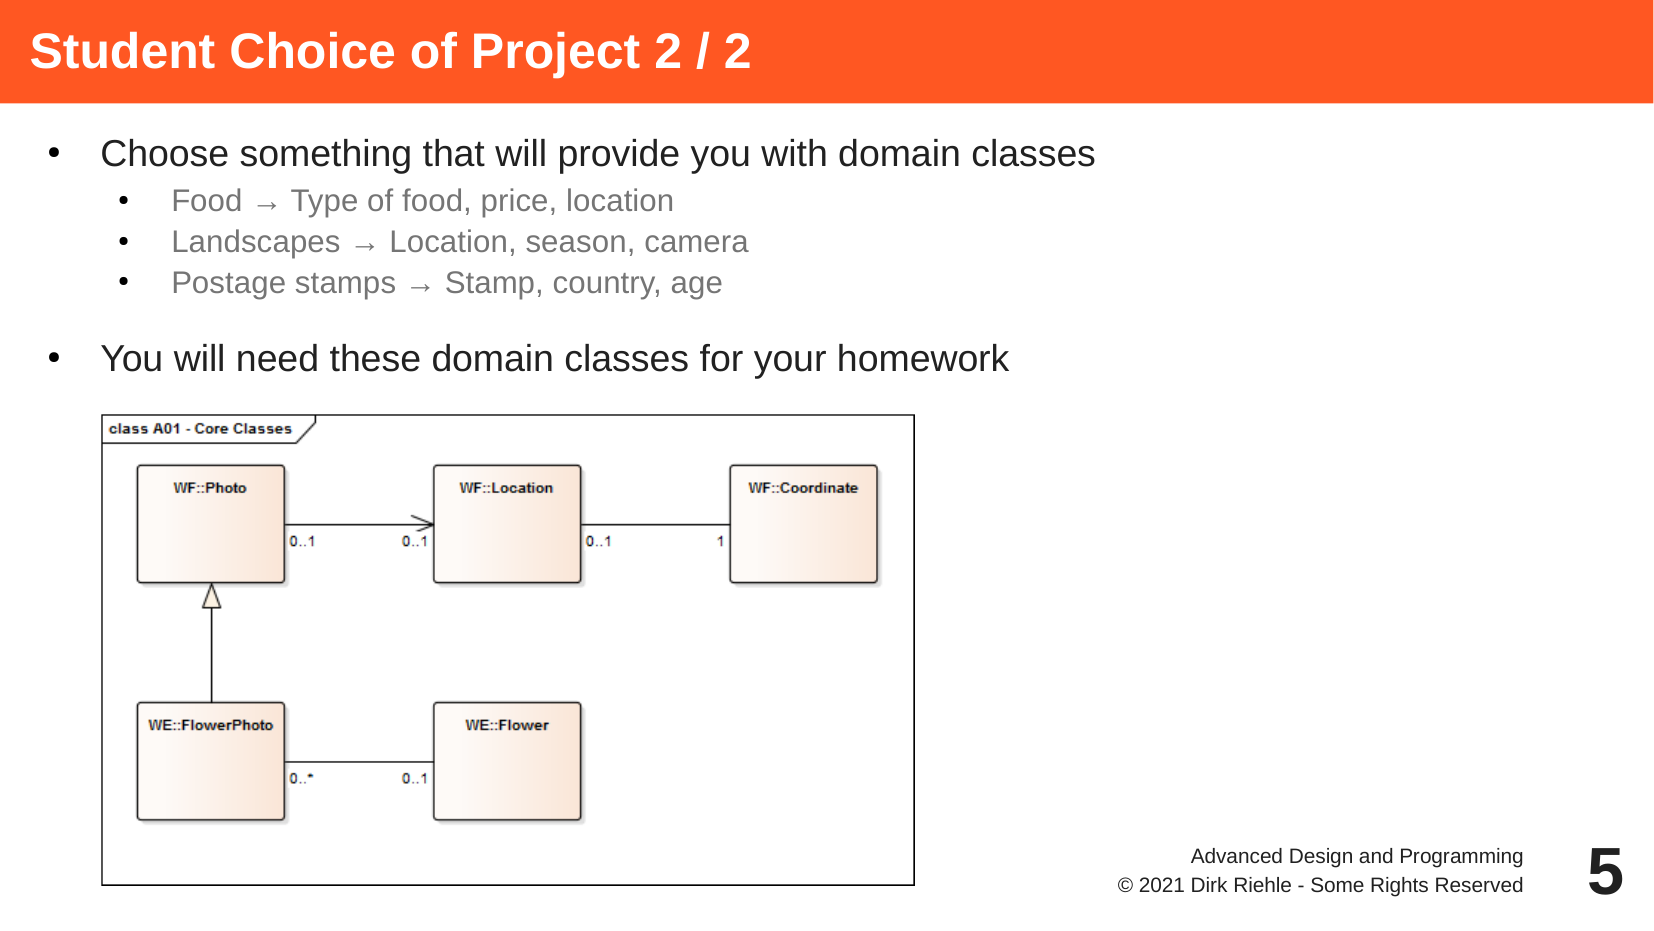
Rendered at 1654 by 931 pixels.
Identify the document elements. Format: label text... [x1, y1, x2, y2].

list Choose something that will provide you with domain classes Food → Type of food, price, location Landscapes → Location, season, camera Postage stamps → Stamp, country, age You will need these domain classes for your homework [29, 132, 1625, 813]
picture [100, 413, 915, 886]
title Student Choice of Project 2 / 2 [0, 0, 1654, 104]
